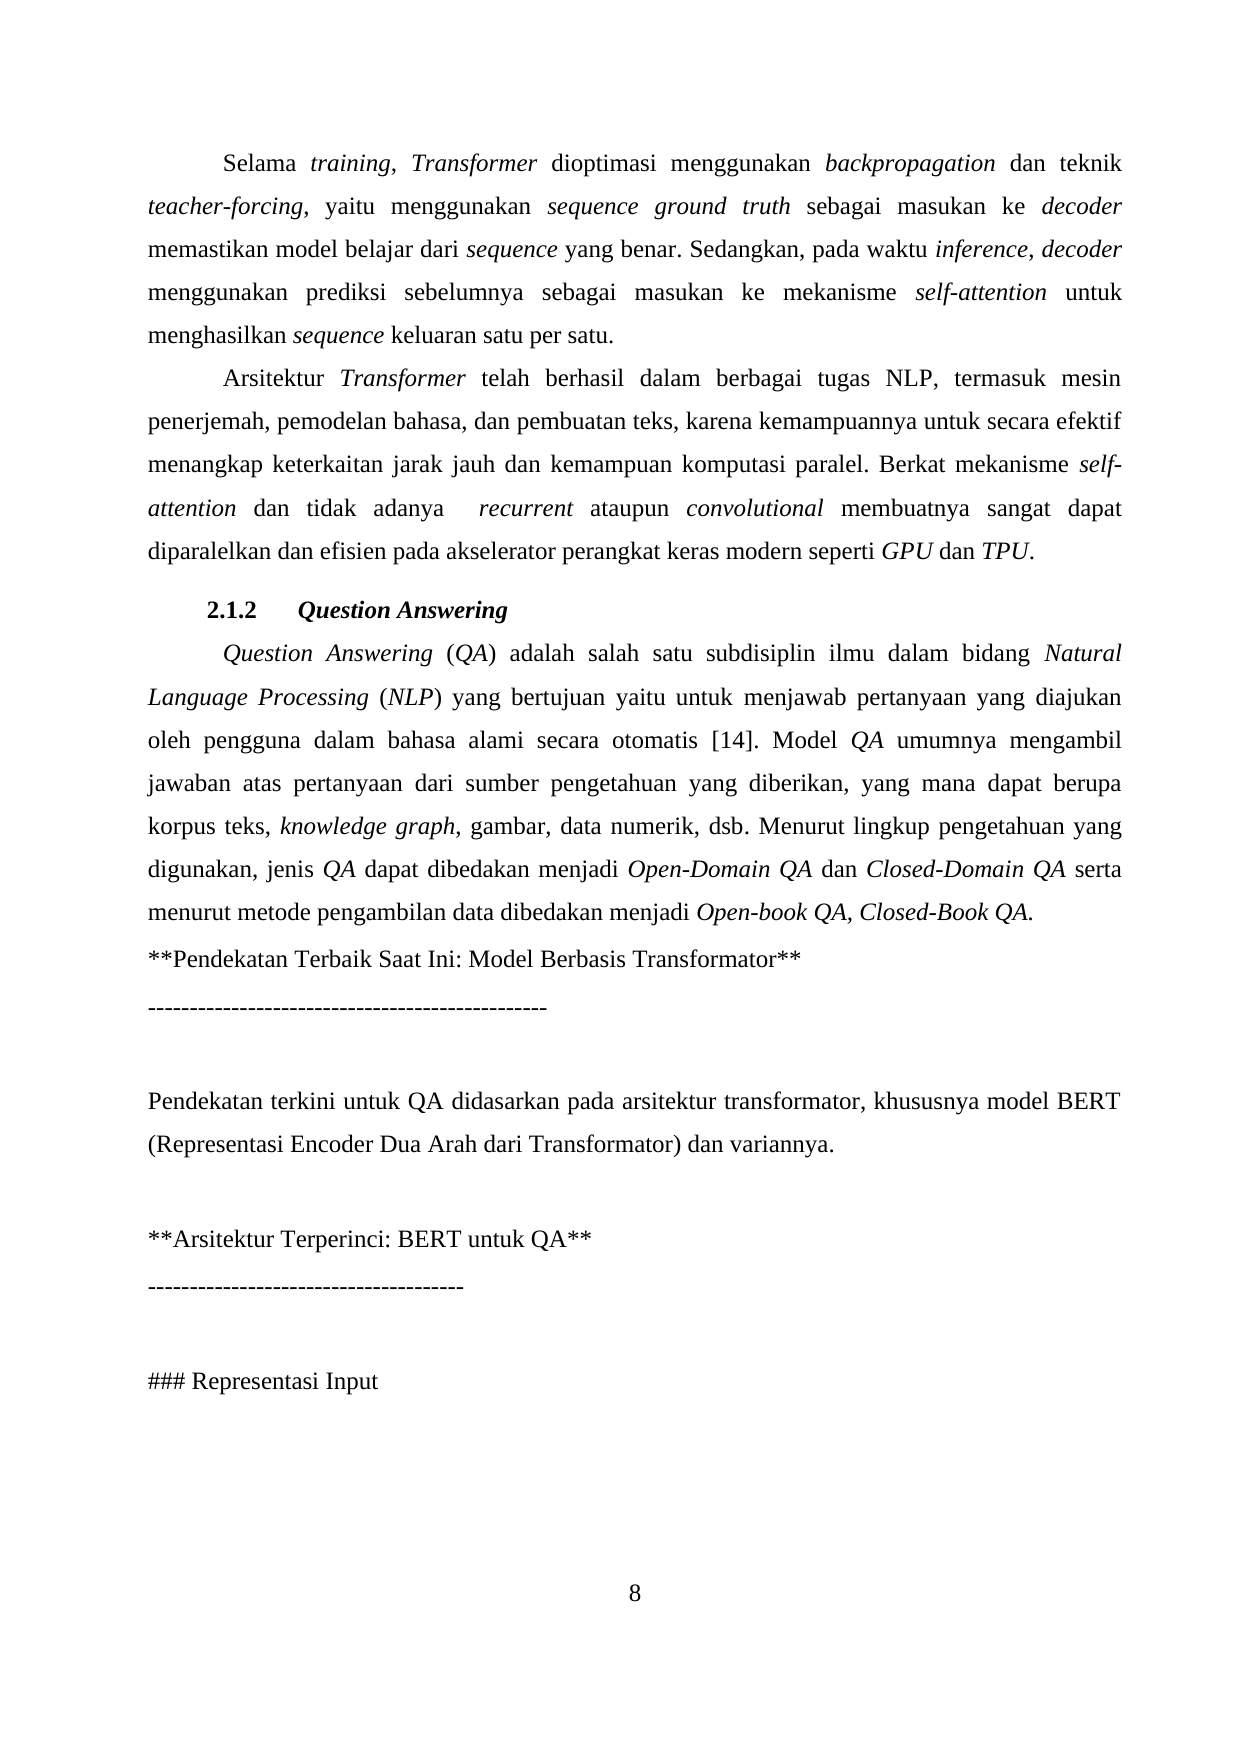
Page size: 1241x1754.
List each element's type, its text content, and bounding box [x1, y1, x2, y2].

text **Arsitektur Terperinci: BERT untuk QA** [148, 1224, 1122, 1253]
text ------------------------------------------------ [148, 992, 1122, 1021]
text Arsitektur Transformer telah berhasil dalam berbagai tugas NLP, termasuk mesin penerjemah, pemodelan bahasa, dan pembuatan teks, karena kemampuannya untuk secara efektif menangkap keterkaitan jarak jauh dan kemampuan komputasi paralel. Berkat mekanisme self-attention dan tidak adanya recurrent ataupun convolutional membuatnya sangat dapat diparalelkan dan efisien pada akselerator perangkat keras modern seperti GPU dan TPU. [148, 363, 1122, 564]
text Question Answering (QA) adalah salah satu subdisiplin ilmu dalam bidang Natural Language Processing (NLP) yang bertujuan yaitu untuk menjawab pertanyaan yang diajukan oleh pengguna dalam bahasa alami secara otomatis [14]. Model QA umumnya mengambil jawaban atas pertanyaan dari sumber pengetahuan yang diberikan, yang mana dapat berupa korpus teks, knowledge graph, gambar, data numerik, dsb. Menurut lingkup pengetahuan yang digunakan, jenis QA dapat dibedakan menjadi Open-Domain QA dan Closed-Domain QA serta menurut metode pengambilan data dibedakan menjadi Open-book QA, Closed-Book QA. [148, 638, 1122, 926]
text Selama training, Transformer dioptimasi menggunakan backpropagation dan teknik teacher-forcing, yaitu menggunakan sequence ground truth sebagai masukan ke decoder memastikan model belajar dari sequence yang benar. Sedangkan, pada waktu inference, decoder menggunakan prediksi sebelumnya sebagai masukan ke mekanisme self-attention untuk menghasilkan sequence keluaran satu per satu. [148, 148, 1122, 349]
text **Pendekatan Terbaik Saat Ini: Model Berbasis Transformator** [148, 944, 1122, 973]
text Pendekatan terkini untuk QA didasarkan pada arsitektur transformator, khususnya model BERT (Representasi Encoder Dua Arah dari Transformator) dan variannya. [148, 1086, 1122, 1158]
text -------------------------------------- [148, 1271, 1122, 1300]
text ### Representasi Input [148, 1366, 1122, 1395]
subtitle Question Answering [207, 595, 1122, 624]
